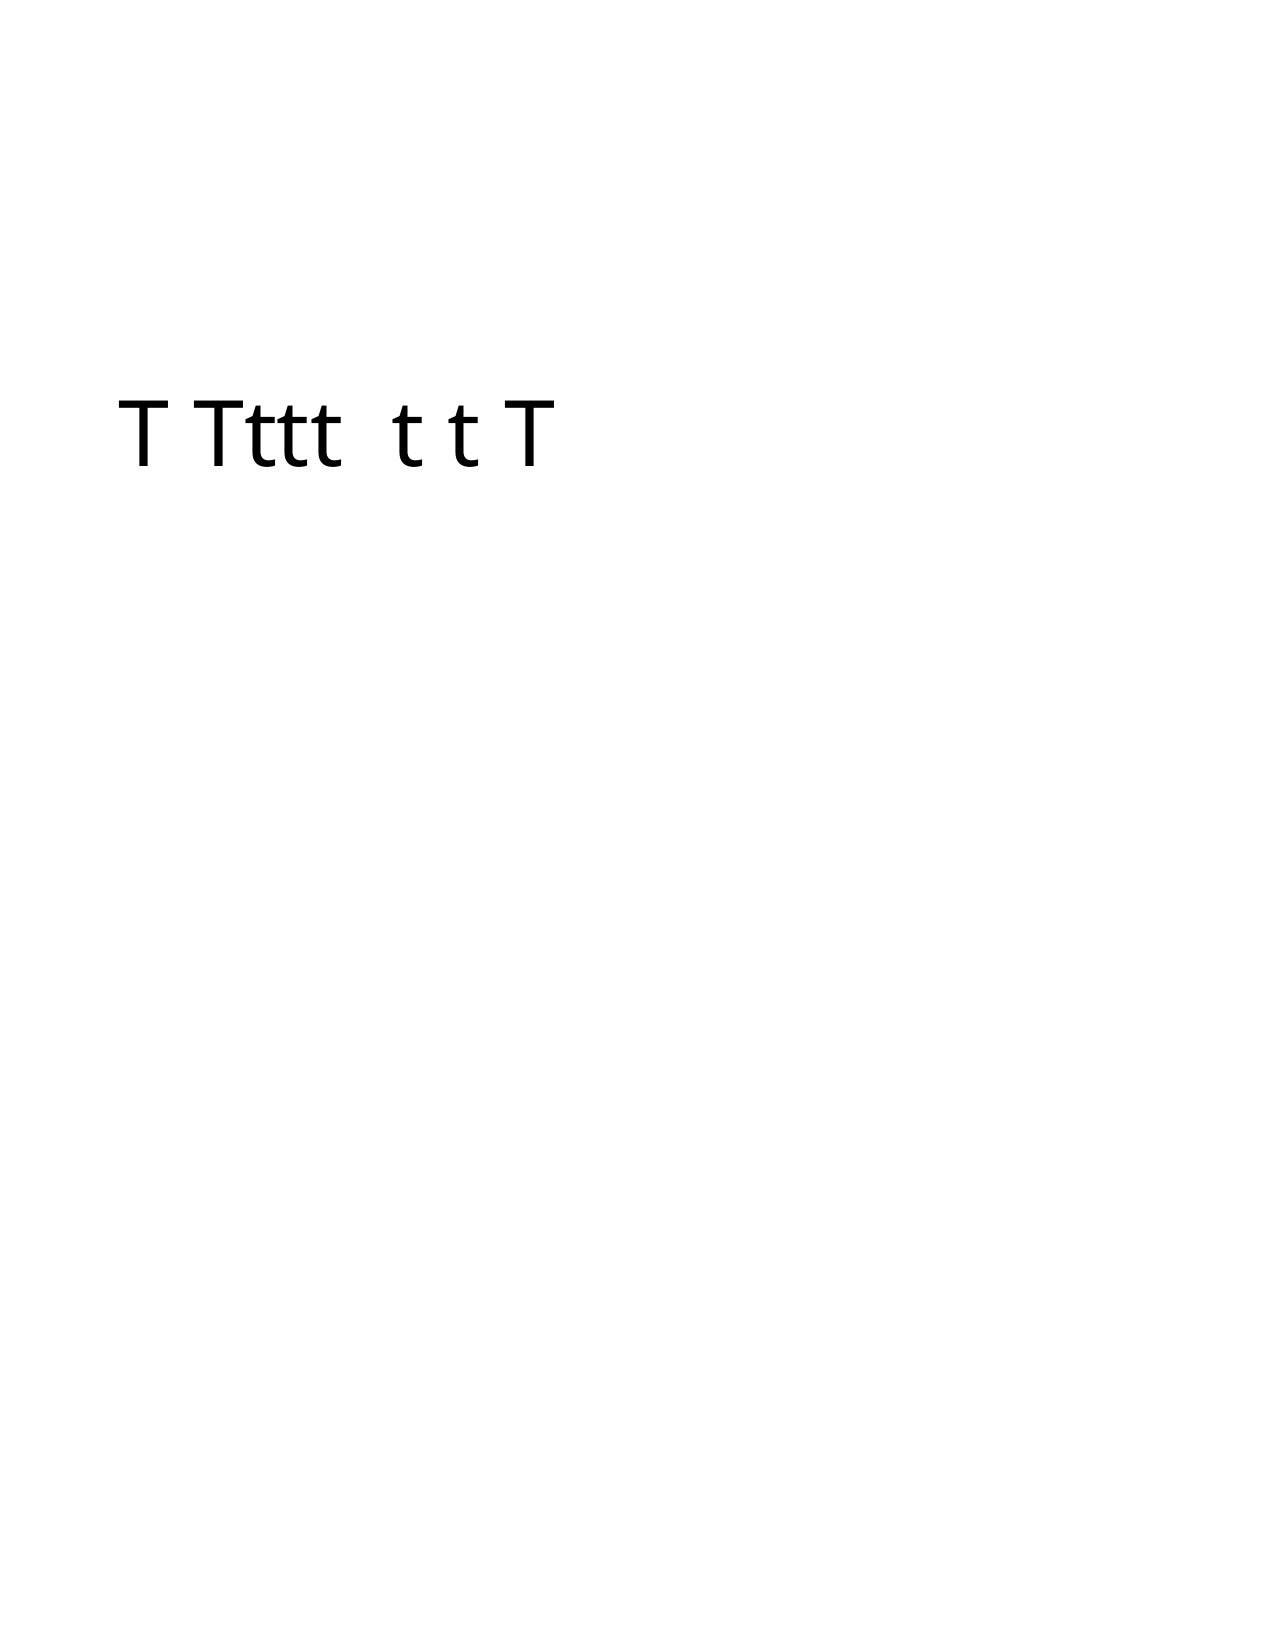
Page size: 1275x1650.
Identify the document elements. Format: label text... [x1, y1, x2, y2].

text T Tttt t t T [118, 368, 1157, 493]
